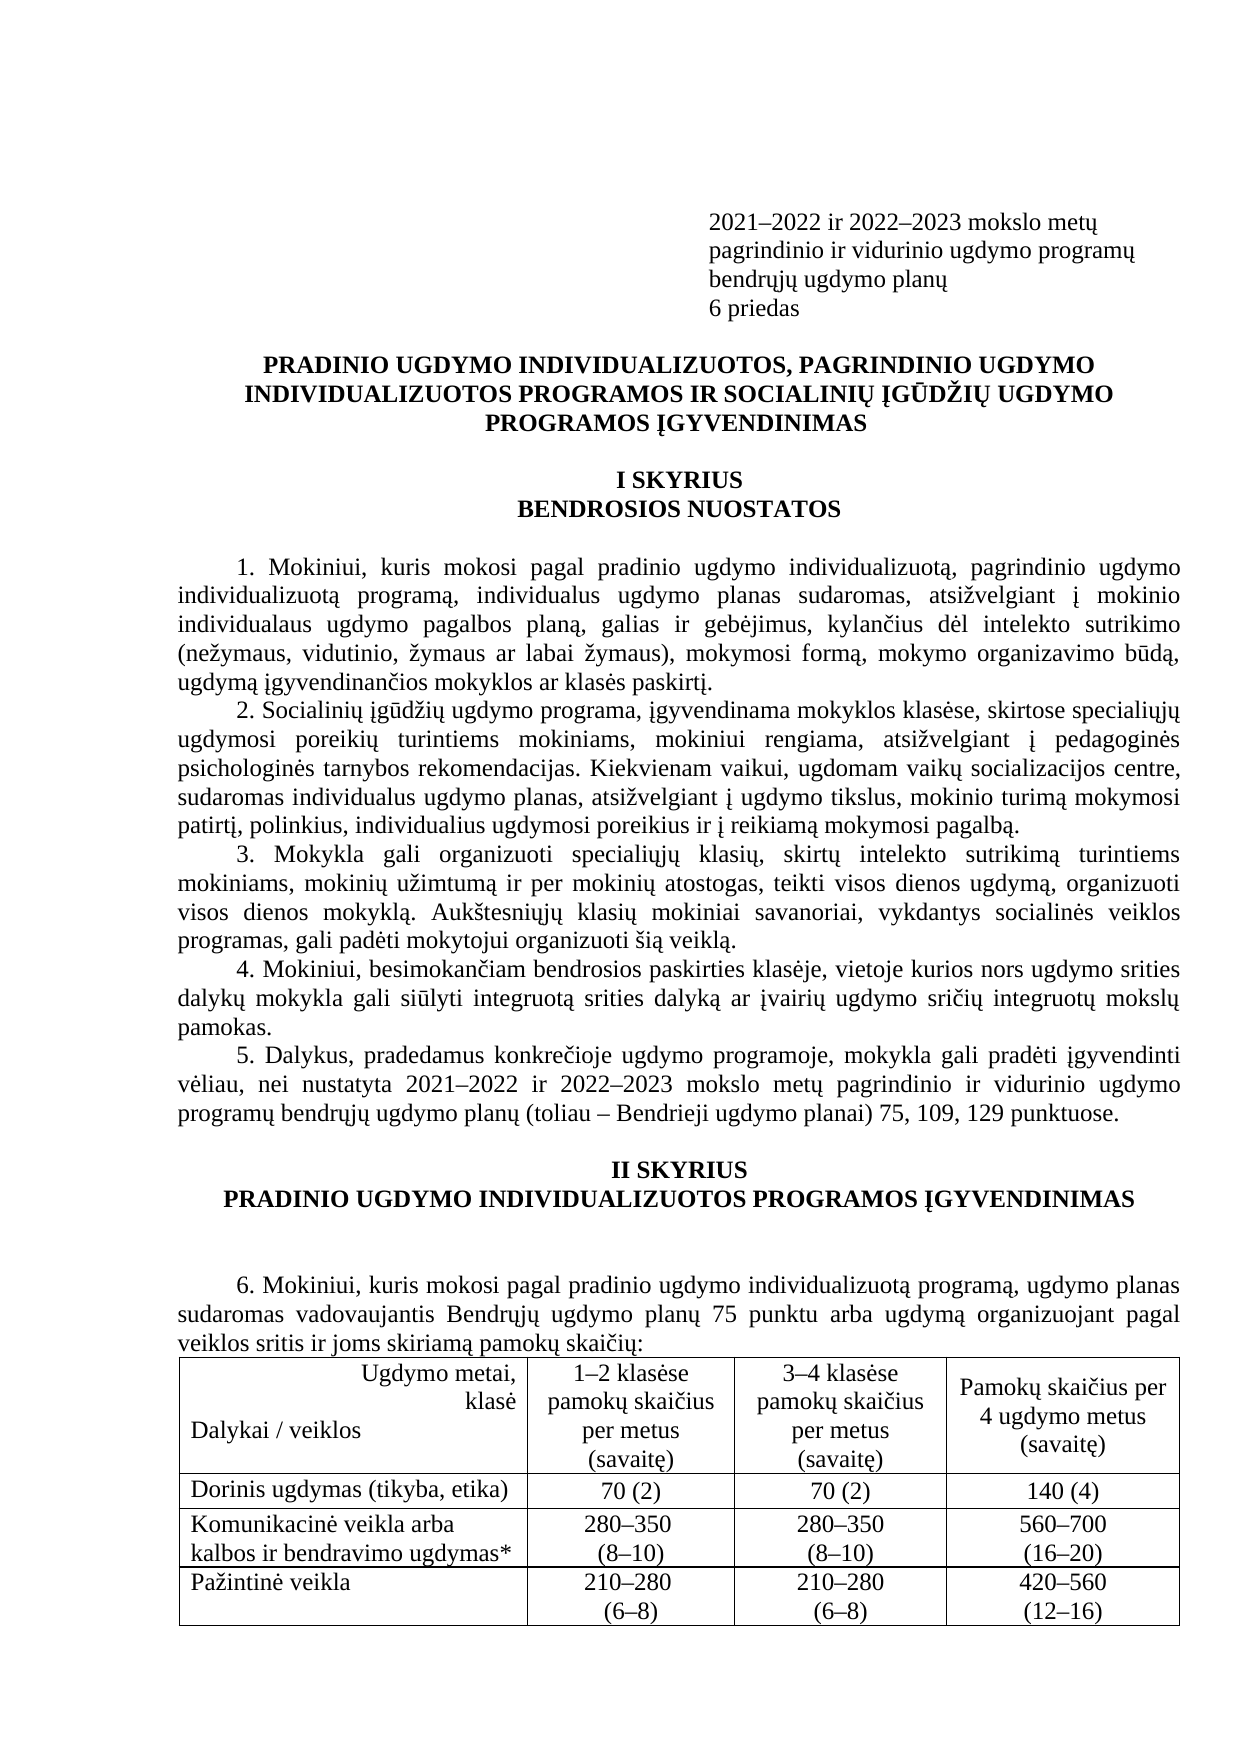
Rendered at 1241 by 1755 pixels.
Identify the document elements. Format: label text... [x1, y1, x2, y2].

text PRADINIO UGDYMO INDIVIDUALIZUOTOS, PAGRINDINIO UGDYMO INDIVIDUALIZUOTOS PROGRAMOS IR SOCIALINIŲ ĮGŪDŽIŲ UGDYMO PROGRAMOS ĮGYVENDINIMAS [177, 350, 1181, 437]
text bendrųjų ugdymo planų [177, 264, 1181, 293]
text PRADINIO UGDYMO INDIVIDUALIZUOTOS PROGRAMOS ĮGYVENDINIMAS [177, 1184, 1181, 1213]
table_cell Komunikacinė veikla arba kalbos ir bendravimo ugdymas* [180, 1509, 527, 1566]
text BENDROSIOS NUOSTATOS [177, 494, 1181, 523]
text I SKYRIUS [177, 465, 1181, 494]
text 6 priedas [177, 293, 1181, 322]
table_header 3–4 klasėse pamokų skaičius per metus (savaitę) [735, 1358, 946, 1473]
table_cell 280–350 (8–10) [735, 1509, 946, 1566]
table_header Pamokų skaičius per 4 ugdymo metus (savaitę) [947, 1358, 1179, 1473]
text 1. Mokiniui, kuris mokosi pagal pradinio ugdymo individualizuotą, pagrindinio ugdymo individualizuotą programą, individualus ugdymo planas sudaromas, atsižvelgiant į mokinio individualaus ugdymo pagalbos planą, galias ir gebėjimus, kylančius dėl intelekto sutrikimo (nežymaus, vidutinio, žymaus ar labai žymaus), mokymosi formą, mokymo organizavimo būdą, ugdymą įgyvendinančios mokyklos ar klasės paskirtį. [177, 552, 1181, 695]
text 2021–2022 ir 2022–2023 mokslo metų [177, 207, 1181, 235]
table_cell Pažintinė veikla [180, 1568, 527, 1625]
text 6. Mokiniui, kuris mokosi pagal pradinio ugdymo individualizuotą programą, ugdymo planas sudaromas vadovaujantis Bendrųjų ugdymo planų 75 punktu arba ugdymą organizuojant pagal veiklos sritis ir joms skiriamą pamokų skaičių: [177, 1270, 1181, 1357]
table_cell 280–350 (8–10) [528, 1509, 734, 1566]
table_header 1–2 klasėse pamokų skaičius per metus (savaitę) [528, 1358, 734, 1473]
table_cell 210–280 (6–8) [735, 1568, 946, 1625]
table_cell Dorinis ugdymas (tikyba, etika) [180, 1474, 527, 1508]
table_cell 70 (2) [735, 1474, 946, 1508]
table_cell 210–280 (6–8) [528, 1568, 734, 1625]
text 3. Mokykla gali organizuoti specialiųjų klasių, skirtų intelekto sutrikimą turintiems mokiniams, mokinių užimtumą ir per mokinių atostogas, teikti visos dienos ugdymą, organizuoti visos dienos mokyklą. Aukštesniųjų klasių mokiniai savanoriai, vykdantys socialinės veiklos programas, gali padėti mokytojui organizuoti šią veiklą. [177, 839, 1181, 954]
table_cell 140 (4) [947, 1474, 1179, 1508]
text pagrindinio ir vidurinio ugdymo programų [177, 235, 1181, 264]
text 5. Dalykus, pradedamus konkrečioje ugdymo programoje, mokykla gali pradėti įgyvendinti vėliau, nei nustatyta 2021–2022 ir 2022–2023 mokslo metų pagrindinio ir vidurinio ugdymo programų bendrųjų ugdymo planų (toliau – Bendrieji ugdymo planai) 75, 109, 129 punktuose. [177, 1040, 1181, 1127]
text 2. Socialinių įgūdžių ugdymo programa, įgyvendinama mokyklos klasėse, skirtose specialiųjų ugdymosi poreikių turintiems mokiniams, mokiniui rengiama, atsižvelgiant į pedagoginės psichologinės tarnybos rekomendacijas. Kiekvienam vaikui, ugdomam vaikų socializacijos centre, sudaromas individualus ugdymo planas, atsižvelgiant į ugdymo tikslus, mokinio turimą mokymosi patirtį, polinkius, individualius ugdymosi poreikius ir į reikiamą mokymosi pagalbą. [177, 695, 1181, 839]
text 4. Mokiniui, besimokančiam bendrosios paskirties klasėje, vietoje kurios nors ugdymo srities dalykų mokykla gali siūlyti integruotą srities dalyką ar įvairių ugdymo sričių integruotų mokslų pamokas. [177, 954, 1181, 1040]
table_cell 70 (2) [528, 1474, 734, 1508]
table_header Ugdymo metai, klasė Dalykai / veiklos [180, 1358, 527, 1473]
table_cell 420–560 (12–16) [947, 1568, 1179, 1625]
table_cell 560–700 (16–20) [947, 1509, 1179, 1566]
text II SKYRIUS [177, 1155, 1181, 1184]
